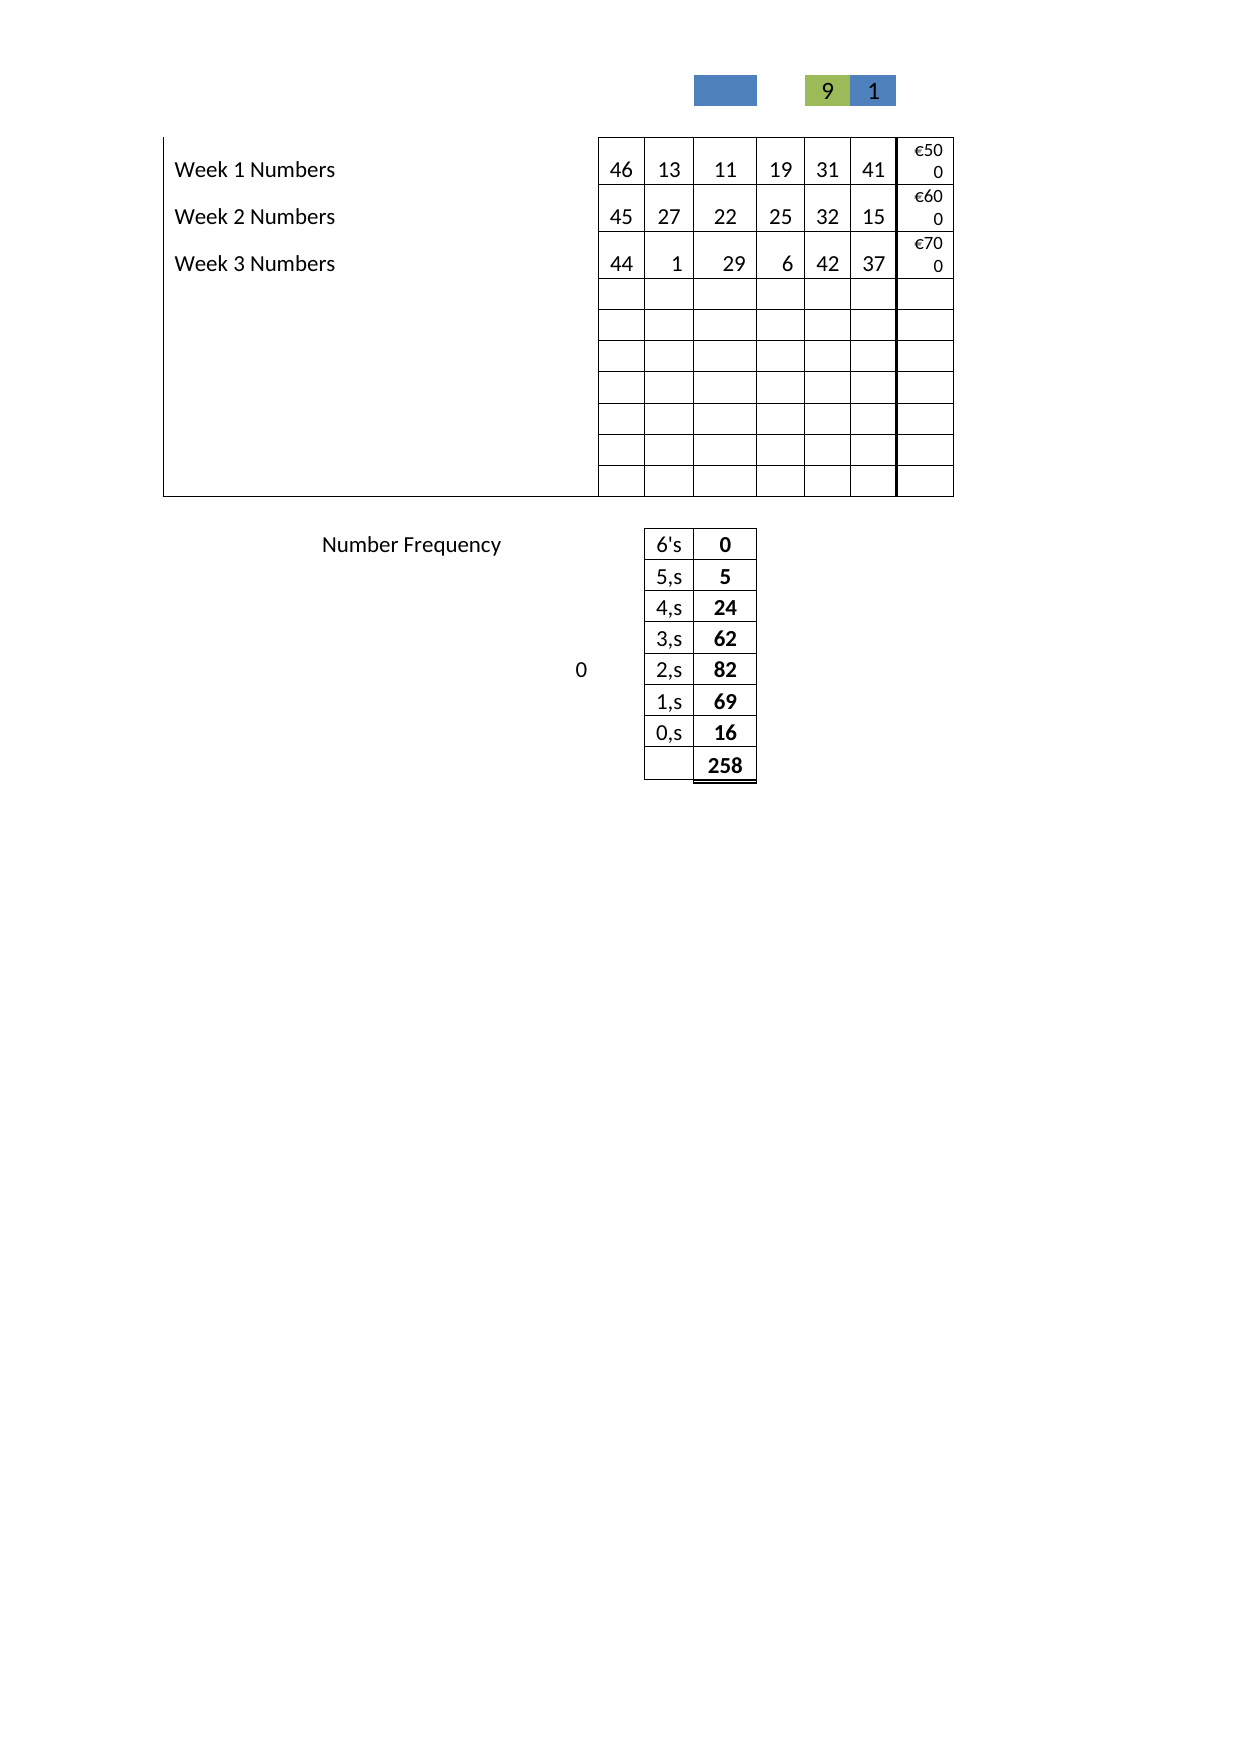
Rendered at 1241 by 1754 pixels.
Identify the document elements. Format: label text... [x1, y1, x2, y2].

table_cell [599, 435, 644, 465]
table_cell [645, 435, 693, 465]
table_cell [645, 372, 693, 402]
table_cell [645, 404, 693, 434]
table_cell 5 [694, 560, 756, 590]
table_cell [896, 75, 954, 106]
table_cell [898, 435, 953, 465]
table_cell [694, 106, 757, 137]
table_cell [850, 559, 896, 590]
table_cell [954, 590, 1028, 621]
table_cell [757, 746, 804, 779]
table_cell [757, 653, 804, 684]
table_cell [757, 75, 804, 106]
table_cell €700 [898, 232, 953, 277]
table_cell 69 [694, 685, 756, 715]
table_cell 11 [694, 138, 756, 184]
table_cell [954, 465, 1028, 496]
table_cell [896, 559, 954, 590]
table_cell [896, 715, 954, 746]
table_cell [645, 747, 693, 779]
table_cell [757, 404, 804, 434]
table_cell [225, 559, 598, 590]
table_cell [850, 590, 896, 621]
table_cell [805, 715, 850, 746]
table_cell [805, 404, 850, 434]
table_cell 3,s [645, 622, 693, 652]
table_cell [805, 341, 850, 371]
table_cell [598, 715, 644, 746]
table_cell [85, 559, 163, 590]
table_cell [598, 621, 644, 652]
table_cell [805, 106, 850, 137]
table_cell [805, 372, 850, 402]
table_cell [163, 559, 225, 590]
table_cell Week 3 Numbers [164, 231, 598, 277]
table_cell 27 [645, 185, 693, 231]
table_cell [805, 279, 850, 309]
table_cell [85, 528, 163, 559]
table_cell [164, 340, 225, 371]
table_cell [164, 278, 225, 309]
table_cell [850, 106, 896, 137]
table_cell [954, 309, 1028, 340]
table_cell [954, 137, 1028, 184]
table_cell [85, 434, 163, 465]
table_cell [644, 106, 693, 137]
table_cell [225, 497, 598, 527]
table_cell [850, 684, 896, 715]
table_cell [694, 372, 756, 402]
table_cell 6's [645, 529, 693, 559]
table_cell [954, 278, 1028, 309]
table_cell 0 [694, 529, 756, 559]
table_cell [898, 466, 953, 496]
table_cell [598, 497, 644, 527]
table_cell [694, 310, 756, 340]
table_cell [163, 653, 225, 684]
table_cell [757, 372, 804, 402]
table_cell [851, 372, 895, 402]
table_cell [954, 746, 1028, 779]
table_cell Week 1 Numbers [164, 137, 598, 184]
table_cell [896, 621, 954, 652]
table_cell 42 [805, 232, 850, 277]
table_cell [599, 310, 644, 340]
table_cell Week 2 Numbers [164, 184, 598, 231]
table_cell 24 [694, 591, 756, 621]
table_cell [599, 466, 644, 496]
table_cell [805, 466, 850, 496]
table_cell [954, 559, 1028, 590]
table_cell [85, 278, 163, 309]
table_cell [851, 341, 895, 371]
table_cell [645, 279, 693, 309]
table_cell [163, 497, 225, 527]
table_cell [85, 653, 163, 684]
table_cell [599, 404, 644, 434]
table_cell [898, 404, 953, 434]
table_cell [598, 746, 644, 779]
table_cell 258 [694, 747, 756, 779]
table_cell [757, 435, 804, 465]
table_cell [225, 371, 598, 402]
table_cell [851, 466, 895, 496]
table_cell 9 [805, 75, 850, 106]
table_cell [850, 746, 896, 779]
table_cell [898, 279, 953, 309]
table_cell [598, 559, 644, 590]
table_cell [225, 746, 598, 779]
table_cell [85, 715, 163, 746]
table_cell [757, 106, 804, 137]
table_cell [850, 497, 896, 527]
table_cell [225, 403, 598, 434]
table_cell [954, 184, 1028, 231]
table_cell [598, 528, 644, 559]
table_cell [954, 434, 1028, 465]
table_cell [757, 684, 804, 715]
table_cell 1 [850, 75, 896, 106]
table_cell [954, 340, 1028, 371]
table_cell [645, 466, 693, 496]
table_cell [85, 340, 163, 371]
table_cell [163, 621, 225, 652]
table_cell 6 [757, 232, 804, 277]
table_cell [850, 621, 896, 652]
table_cell [163, 528, 225, 559]
table_cell [598, 75, 644, 106]
table_cell [896, 497, 954, 527]
table_cell [757, 559, 804, 590]
table_cell 41 [851, 138, 895, 184]
table_cell [954, 371, 1028, 402]
table_cell 31 [805, 138, 850, 184]
table_cell [851, 279, 895, 309]
table_cell [225, 684, 598, 715]
table_cell [805, 310, 850, 340]
table_cell [225, 434, 598, 465]
table_cell [164, 403, 225, 434]
table_cell [805, 528, 850, 559]
table_cell [757, 279, 804, 309]
table_cell [694, 404, 756, 434]
table_cell [805, 621, 850, 652]
table_cell [225, 106, 598, 137]
table_cell 0,s [645, 716, 693, 746]
table_cell [85, 684, 163, 715]
table_cell [598, 106, 644, 137]
table_cell [954, 684, 1028, 715]
table_cell [954, 653, 1028, 684]
table_cell [954, 621, 1028, 652]
table_cell 2,s [645, 654, 693, 684]
table_cell [805, 746, 850, 779]
table_cell [164, 371, 225, 402]
table_cell [164, 309, 225, 340]
table_cell [163, 106, 225, 137]
table_cell [896, 528, 954, 559]
table_cell [163, 684, 225, 715]
table_cell [805, 653, 850, 684]
table_cell [757, 590, 804, 621]
table_cell [85, 371, 163, 402]
table_cell [163, 75, 225, 106]
table_cell [225, 340, 598, 371]
table_cell [805, 684, 850, 715]
table_cell 32 [805, 185, 850, 231]
table_cell [851, 310, 895, 340]
table_cell 37 [851, 232, 895, 277]
table_cell [896, 590, 954, 621]
table_cell [164, 465, 225, 496]
table_cell [898, 310, 953, 340]
table_cell [85, 75, 163, 106]
table_cell [85, 621, 163, 652]
table_cell [694, 341, 756, 371]
table_cell [225, 75, 598, 106]
table_cell 19 [757, 138, 804, 184]
table_cell [850, 528, 896, 559]
table_cell 15 [851, 185, 895, 231]
table_cell 4,s [645, 591, 693, 621]
table_cell 22 [694, 185, 756, 231]
table_cell [954, 528, 1028, 559]
table_cell [757, 497, 804, 527]
table_cell €600 [898, 185, 953, 231]
table_cell [694, 466, 756, 496]
table_cell [850, 653, 896, 684]
table_cell 16 [694, 716, 756, 746]
table_cell [598, 653, 644, 684]
table_cell [896, 653, 954, 684]
table_cell [954, 715, 1028, 746]
table_cell [805, 559, 850, 590]
table_cell [757, 341, 804, 371]
table_cell [694, 279, 756, 309]
table_cell [896, 684, 954, 715]
table_cell [163, 715, 225, 746]
table_cell Number Frequency [225, 528, 598, 559]
table_cell [225, 590, 598, 621]
table_cell [225, 621, 598, 652]
table_cell 0 [225, 653, 598, 684]
table_cell [644, 497, 693, 527]
table_cell [599, 372, 644, 402]
table_cell 62 [694, 622, 756, 652]
table_cell [85, 106, 163, 137]
table_cell [954, 403, 1028, 434]
table_cell [85, 184, 163, 231]
table_cell 5,s [645, 560, 693, 590]
table_cell [163, 746, 225, 779]
table_cell [896, 746, 954, 779]
table_cell [694, 497, 757, 527]
table_cell 82 [694, 654, 756, 684]
table_cell [850, 715, 896, 746]
table_cell [645, 310, 693, 340]
table_cell [225, 465, 598, 496]
table_cell [954, 231, 1028, 277]
table_cell [851, 435, 895, 465]
table_cell 44 [599, 232, 644, 277]
table_cell [85, 746, 163, 779]
table_cell 25 [757, 185, 804, 231]
table_cell [805, 497, 850, 527]
table_cell [225, 309, 598, 340]
table_cell [644, 75, 693, 106]
table_cell [757, 466, 804, 496]
table_cell 1 [645, 232, 693, 277]
table_cell [954, 496, 1028, 527]
table_cell [599, 279, 644, 309]
table_cell 13 [645, 138, 693, 184]
table_cell [85, 309, 163, 340]
table_cell [225, 715, 598, 746]
table_cell [757, 310, 804, 340]
table_cell [599, 341, 644, 371]
table_cell [896, 106, 954, 137]
table_cell [598, 590, 644, 621]
table_cell [805, 435, 850, 465]
table_cell [757, 528, 804, 559]
table_cell [85, 403, 163, 434]
table_cell [954, 106, 1028, 137]
table_cell [598, 684, 644, 715]
table_cell [85, 465, 163, 496]
table_cell €500 [898, 138, 953, 184]
table_cell [85, 496, 163, 527]
table_cell [694, 75, 757, 106]
table_cell [694, 435, 756, 465]
table_cell [645, 341, 693, 371]
table_cell [164, 434, 225, 465]
table_cell [954, 75, 1028, 106]
table_cell 45 [599, 185, 644, 231]
table_cell [85, 590, 163, 621]
table_cell [898, 372, 953, 402]
table_cell [163, 590, 225, 621]
table_cell [898, 341, 953, 371]
table_cell 29 [694, 232, 756, 277]
table_cell [85, 231, 163, 277]
table_cell 1,s [645, 685, 693, 715]
table_cell [757, 715, 804, 746]
table_cell 46 [599, 138, 644, 184]
table_cell [757, 621, 804, 652]
table_cell [805, 590, 850, 621]
table_cell [85, 137, 163, 184]
table_cell [851, 404, 895, 434]
table_cell [225, 278, 598, 309]
